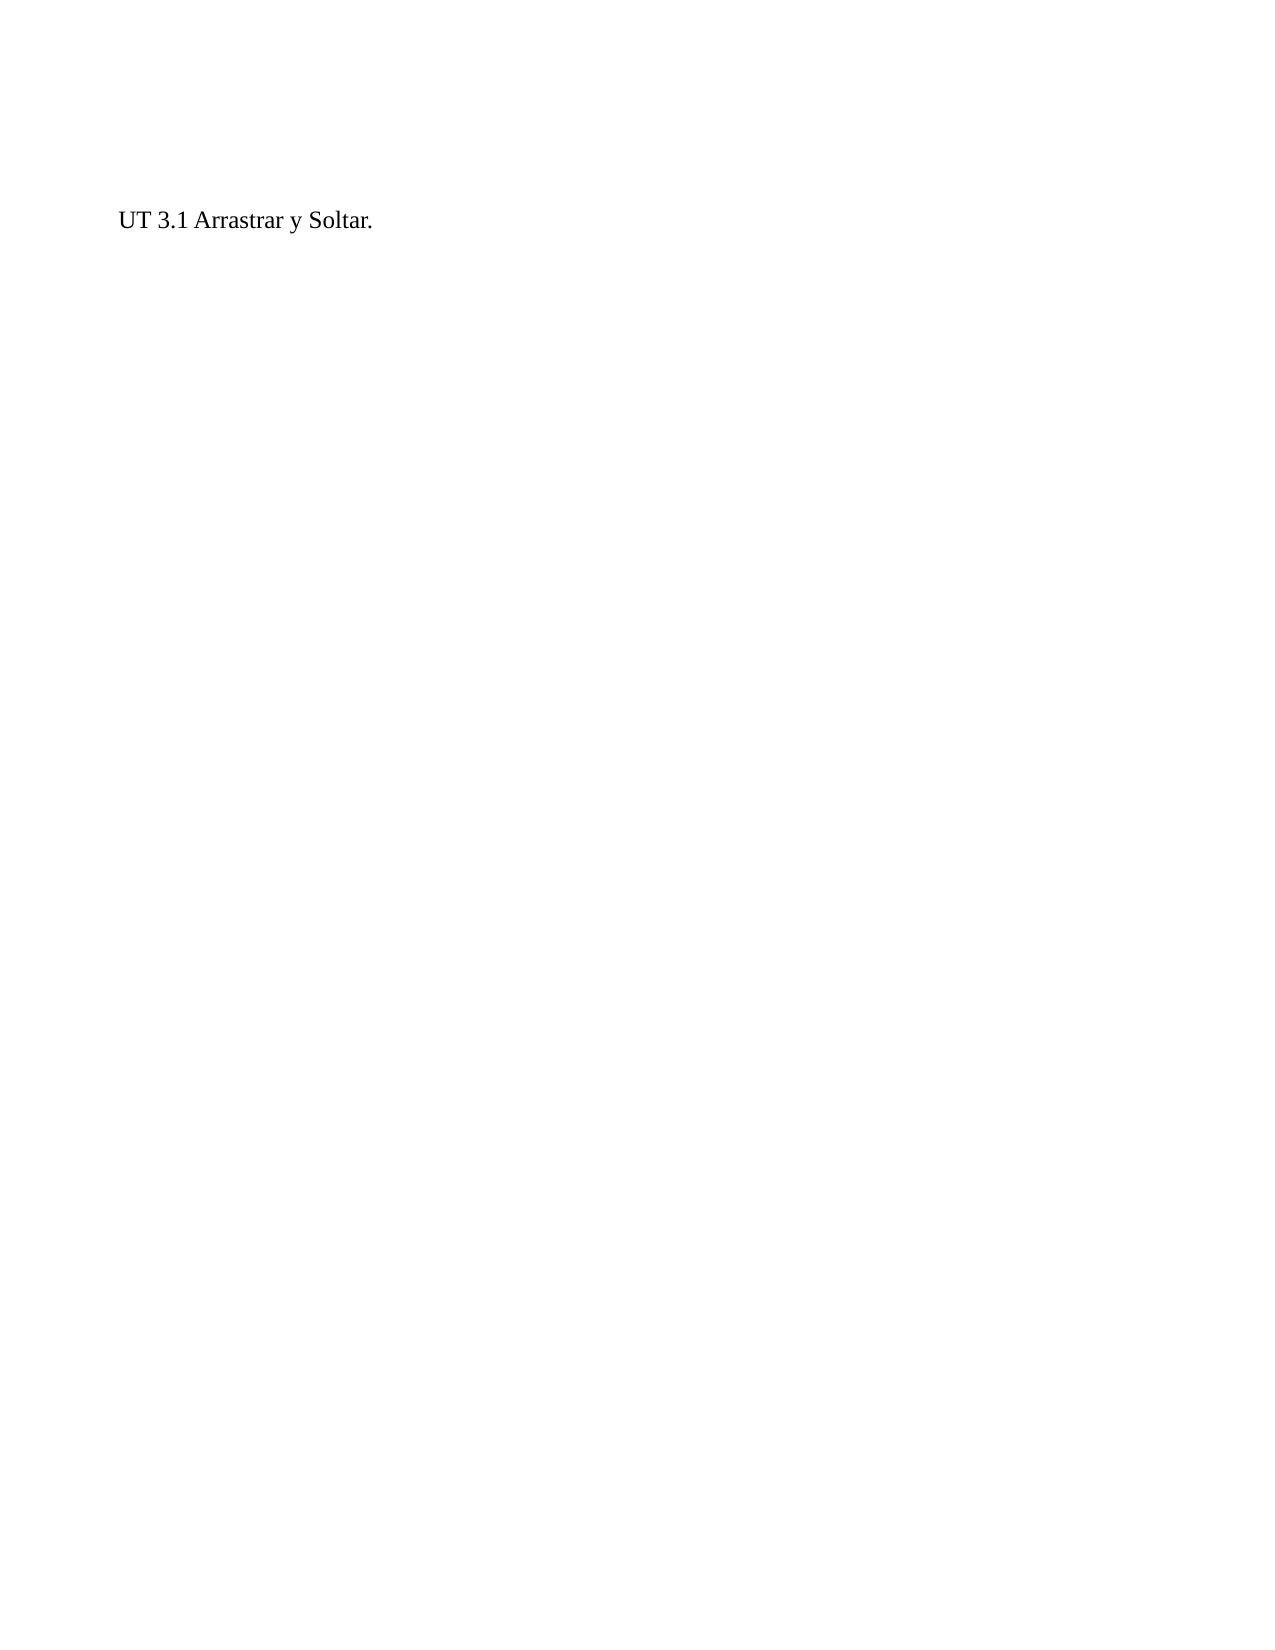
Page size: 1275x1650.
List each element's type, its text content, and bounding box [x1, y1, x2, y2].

text UT 3.1 Arrastrar y Soltar. [118, 205, 1157, 234]
